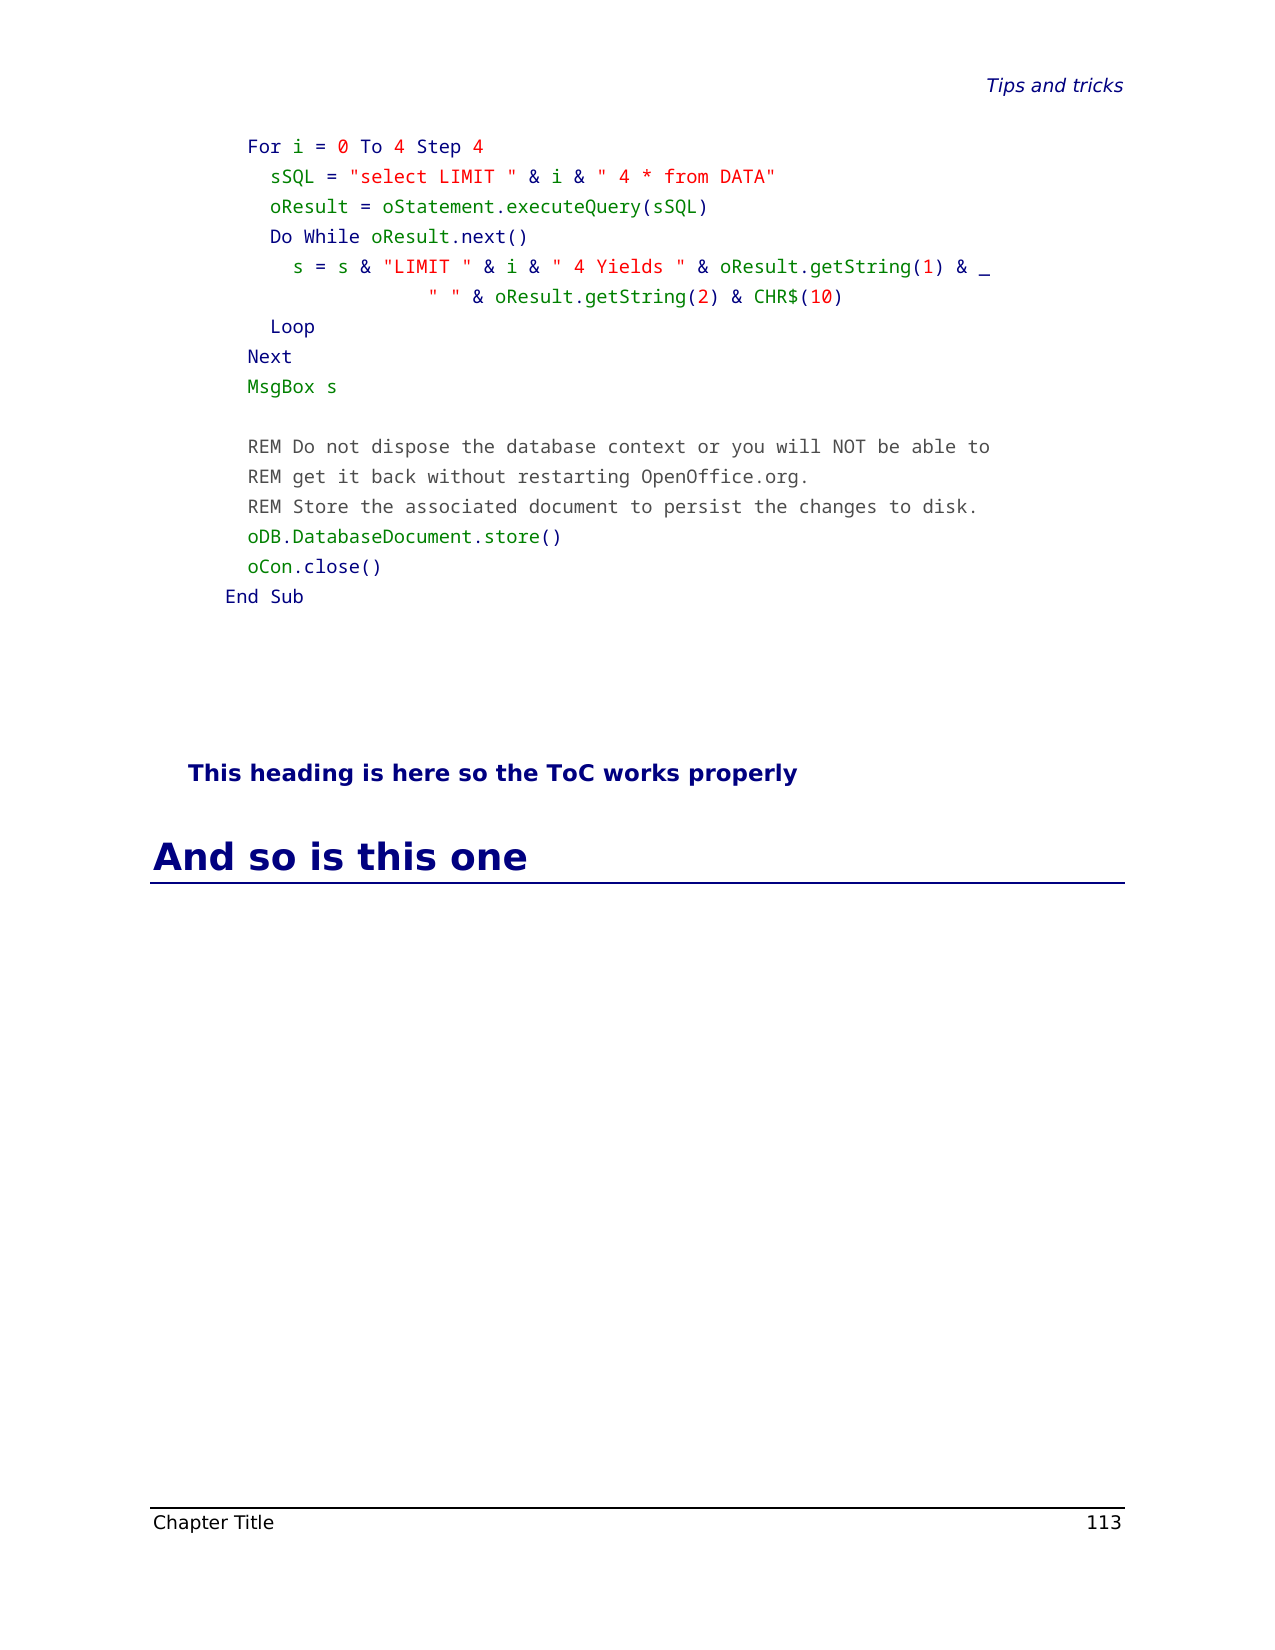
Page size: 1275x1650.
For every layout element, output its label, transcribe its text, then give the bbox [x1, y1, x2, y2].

text oDB.DatabaseDocument.store() [225, 524, 1050, 549]
text oCon.close() [225, 554, 1050, 579]
subtitle This heading is here so the ToC works properly [188, 761, 1125, 787]
text REM get it back without restarting OpenOffice.org. [225, 464, 1050, 489]
text REM Do not dispose the database context or you will NOT be able to [225, 434, 1050, 459]
text Do While oResult.next() [225, 224, 1050, 249]
text End Sub [225, 584, 1050, 609]
text oResult = oStatement.executeQuery(sSQL) [225, 194, 1050, 219]
subtitle And so is this one [150, 832, 1125, 882]
text MsgBox s [225, 374, 1050, 399]
text " " & oResult.getString(2) & CHR$(10) [225, 284, 1050, 309]
text For i = 0 To 4 Step 4 [225, 134, 1050, 159]
text Loop [225, 314, 1050, 339]
text s = s & "LIMIT " & i & " 4 Yields " & oResult.getString(1) & _ [225, 254, 1050, 279]
text REM Store the associated document to persist the changes to disk. [225, 494, 1050, 519]
text Next [225, 344, 1050, 369]
text sSQL = "select LIMIT " & i & " 4 * from DATA" [225, 164, 1050, 189]
